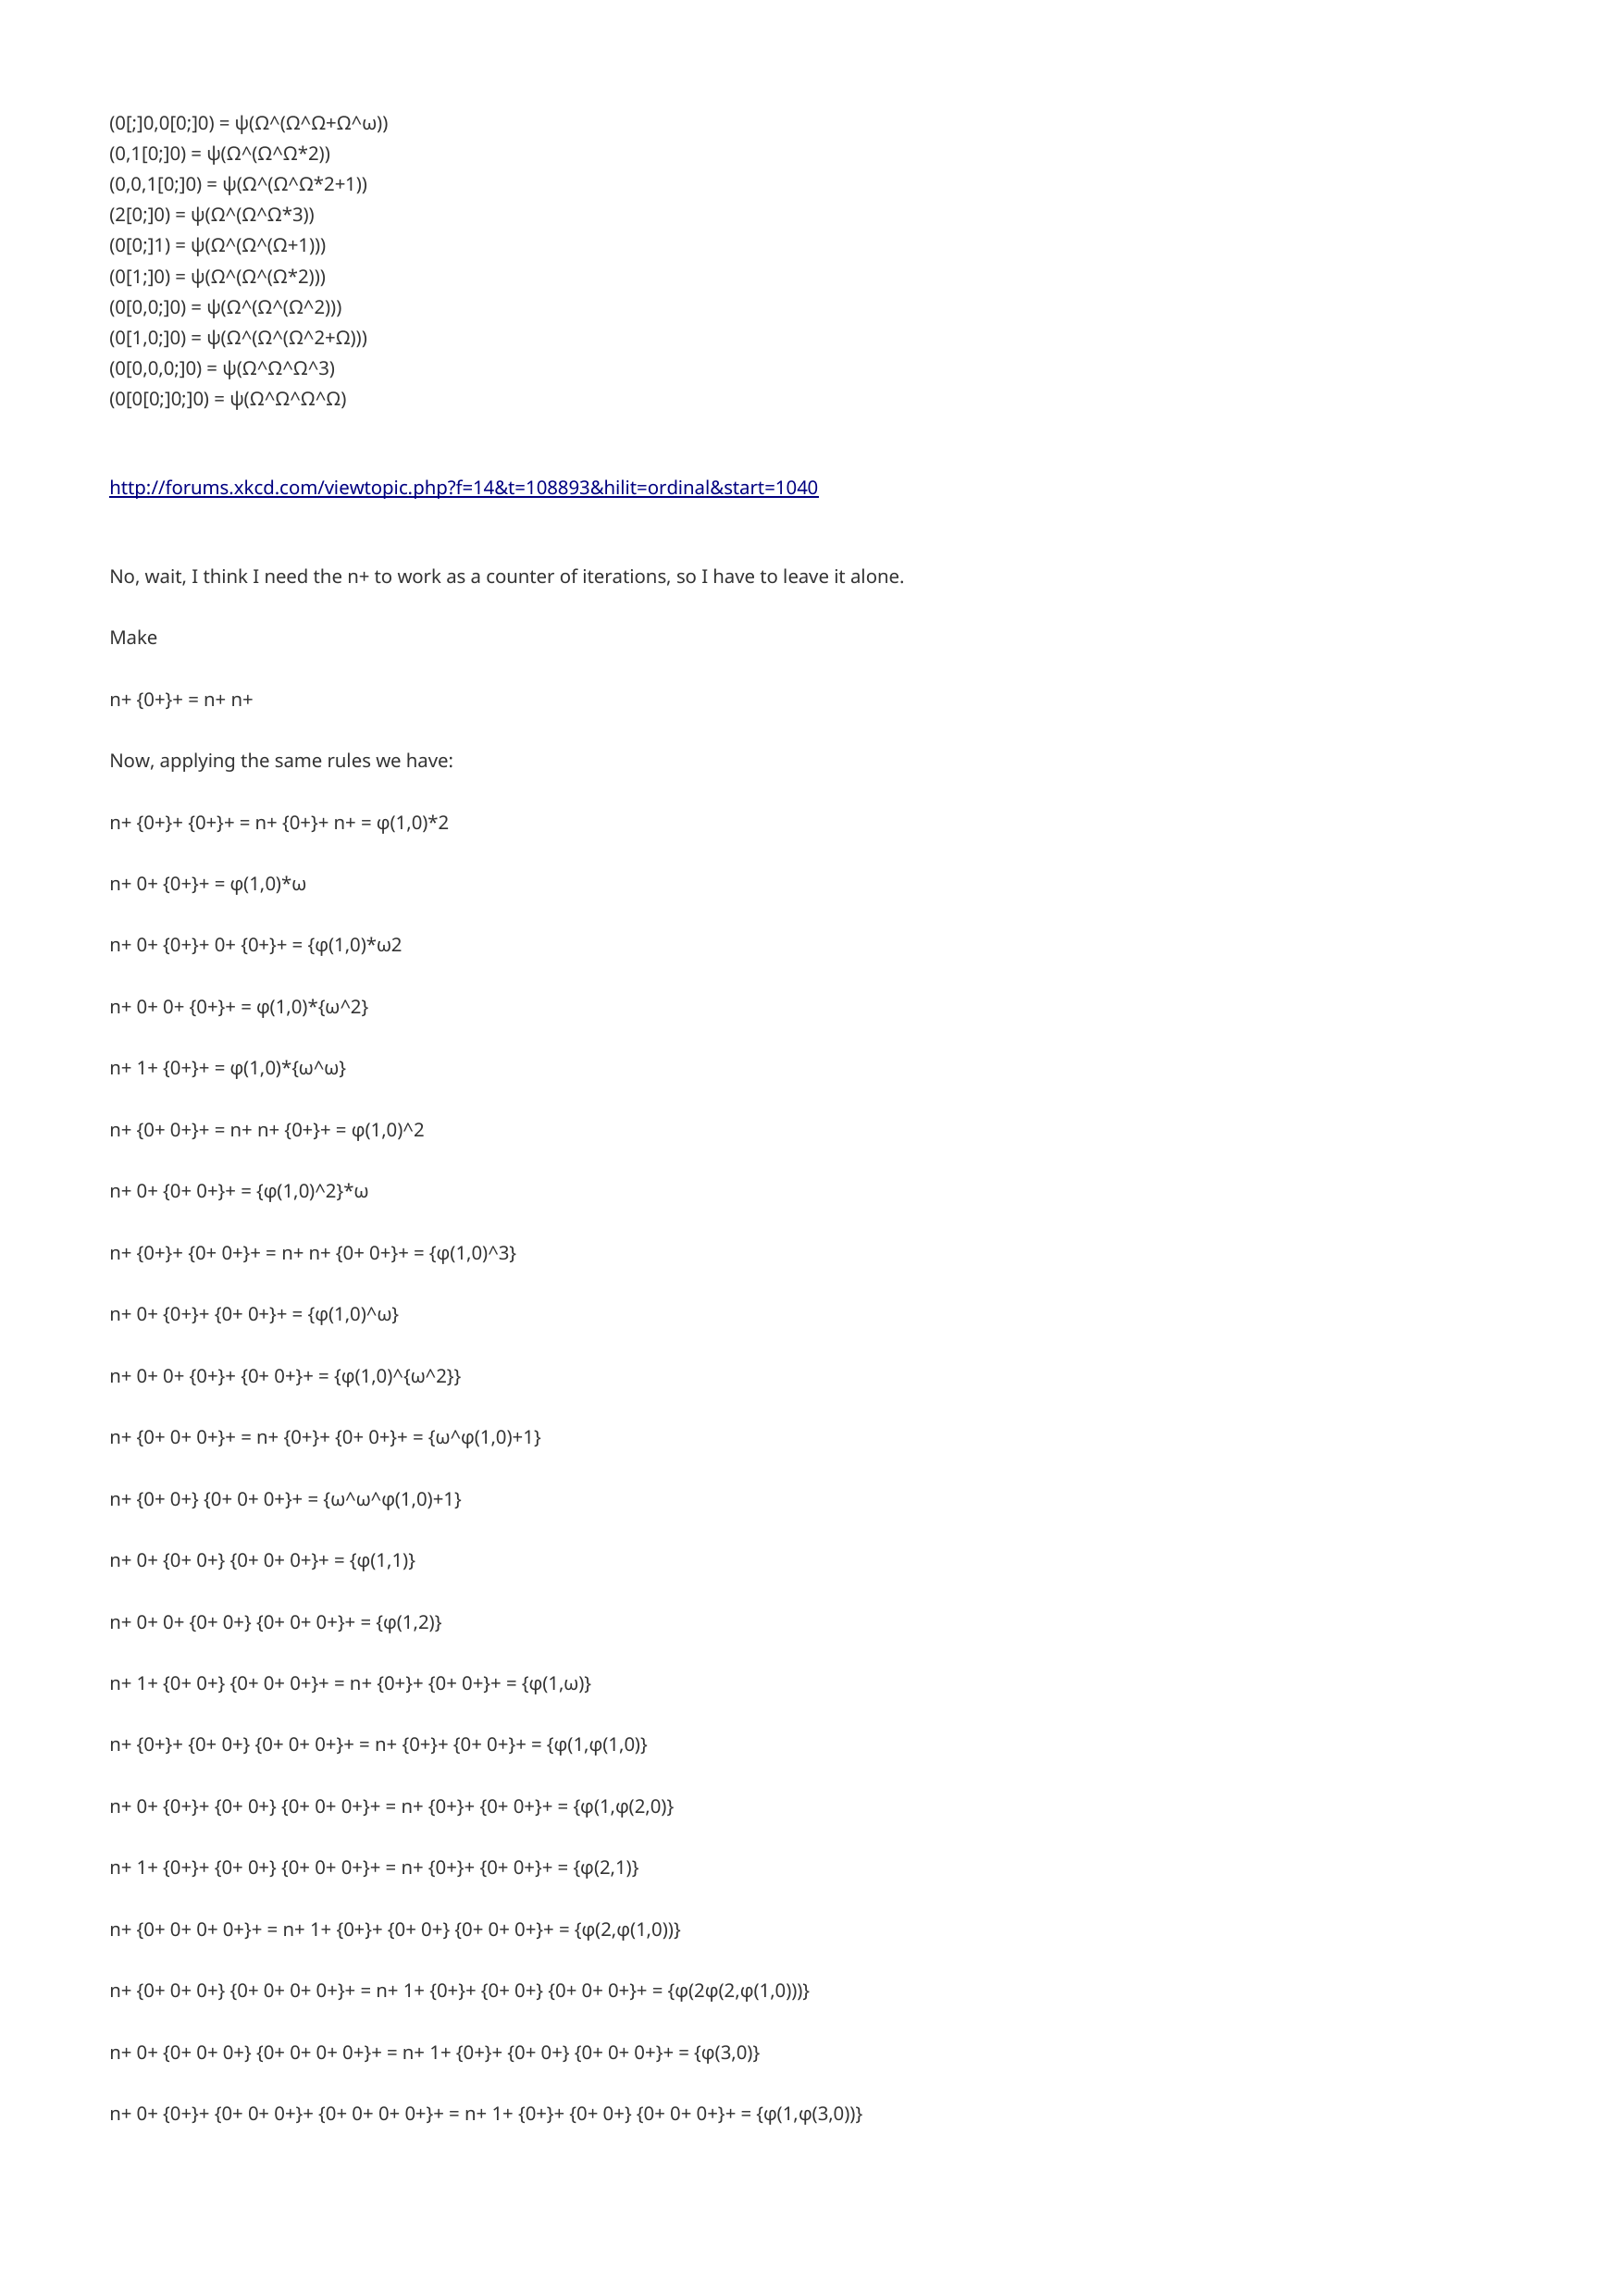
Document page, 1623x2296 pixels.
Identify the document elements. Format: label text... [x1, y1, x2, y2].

text (0[;]0,0[0;]0) = ψ(Ω^(Ω^Ω+Ω^ω)) (0,1[0;]0) = ψ(Ω^(Ω^Ω*2)) (0,0,1[0;]0) = ψ(Ω^(Ω^Ω*2+1)) (2[0;]0) = ψ(Ω^(Ω^Ω*3)) (0[0;]1) = ψ(Ω^(Ω^(Ω+1))) (0[1;]0) = ψ(Ω^(Ω^(Ω*2))) (0[0,0;]0) = ψ(Ω^(Ω^(Ω^2))) (0[1,0;]0) = ψ(Ω^(Ω^(Ω^2+Ω))) (0[0,0,0;]0) = ψ(Ω^Ω^Ω^3) (0[0[0;]0;]0) = ψ(Ω^Ω^Ω^Ω) [109, 109, 1514, 412]
text No, wait, I think I need the n+ to work as a counter of iterations, so I have to leave it alone. Make n+ {0+}+ = n+ n+ Now, applying the same rules we have: n+ {0+}+ {0+}+ = n+ {0+}+ n+ = φ(1,0)*2 n+ 0+ {0+}+ = φ(1,0)*ω n+ 0+ {0+}+ 0+ {0+}+ = {φ(1,0)*ω2 n+ 0+ 0+ {0+}+ = φ(1,0)*{ω^2} n+ 1+ {0+}+ = φ(1,0)*{ω^ω} n+ {0+ 0+}+ = n+ n+ {0+}+ = φ(1,0)^2 n+ 0+ {0+ 0+}+ = {φ(1,0)^2}*ω n+ {0+}+ {0+ 0+}+ = n+ n+ {0+ 0+}+ = {φ(1,0)^3} n+ 0+ {0+}+ {0+ 0+}+ = {φ(1,0)^ω} n+ 0+ 0+ {0+}+ {0+ 0+}+ = {φ(1,0)^{ω^2}} n+ {0+ 0+ 0+}+ = n+ {0+}+ {0+ 0+}+ = {ω^φ(1,0)+1} n+ {0+ 0+} {0+ 0+ 0+}+ = {ω^ω^φ(1,0)+1} n+ 0+ {0+ 0+} {0+ 0+ 0+}+ = {φ(1,1)} n+ 0+ 0+ {0+ 0+} {0+ 0+ 0+}+ = {φ(1,2)} n+ 1+ {0+ 0+} {0+ 0+ 0+}+ = n+ {0+}+ {0+ 0+}+ = {φ(1,ω)} n+ {0+}+ {0+ 0+} {0+ 0+ 0+}+ = n+ {0+}+ {0+ 0+}+ = {φ(1,φ(1,0)} n+ 0+ {0+}+ {0+ 0+} {0+ 0+ 0+}+ = n+ {0+}+ {0+ 0+}+ = {φ(1,φ(2,0)} n+ 1+ {0+}+ {0+ 0+} {0+ 0+ 0+}+ = n+ {0+}+ {0+ 0+}+ = {φ(2,1)} n+ {0+ 0+ 0+ 0+}+ = n+ 1+ {0+}+ {0+ 0+} {0+ 0+ 0+}+ = {φ(2,φ(1,0))} n+ {0+ 0+ 0+} {0+ 0+ 0+ 0+}+ = n+ 1+ {0+}+ {0+ 0+} {0+ 0+ 0+}+ = {φ(2φ(2,φ(1,0)))} n+ 0+ {0+ 0+ 0+} {0+ 0+ 0+ 0+}+ = n+ 1+ {0+}+ {0+ 0+} {0+ 0+ 0+}+ = {φ(3,0)} n+ 0+ {0+}+ {0+ 0+ 0+}+ {0+ 0+ 0+ 0+}+ = n+ 1+ {0+}+ {0+ 0+} {0+ 0+ 0+}+ = {φ(1,φ(3,0))} [109, 563, 1514, 2157]
text http://forums.xkcd.com/viewtopic.php?f=14&t=108893&hilit=ordinal&start=1040 [109, 475, 1514, 501]
